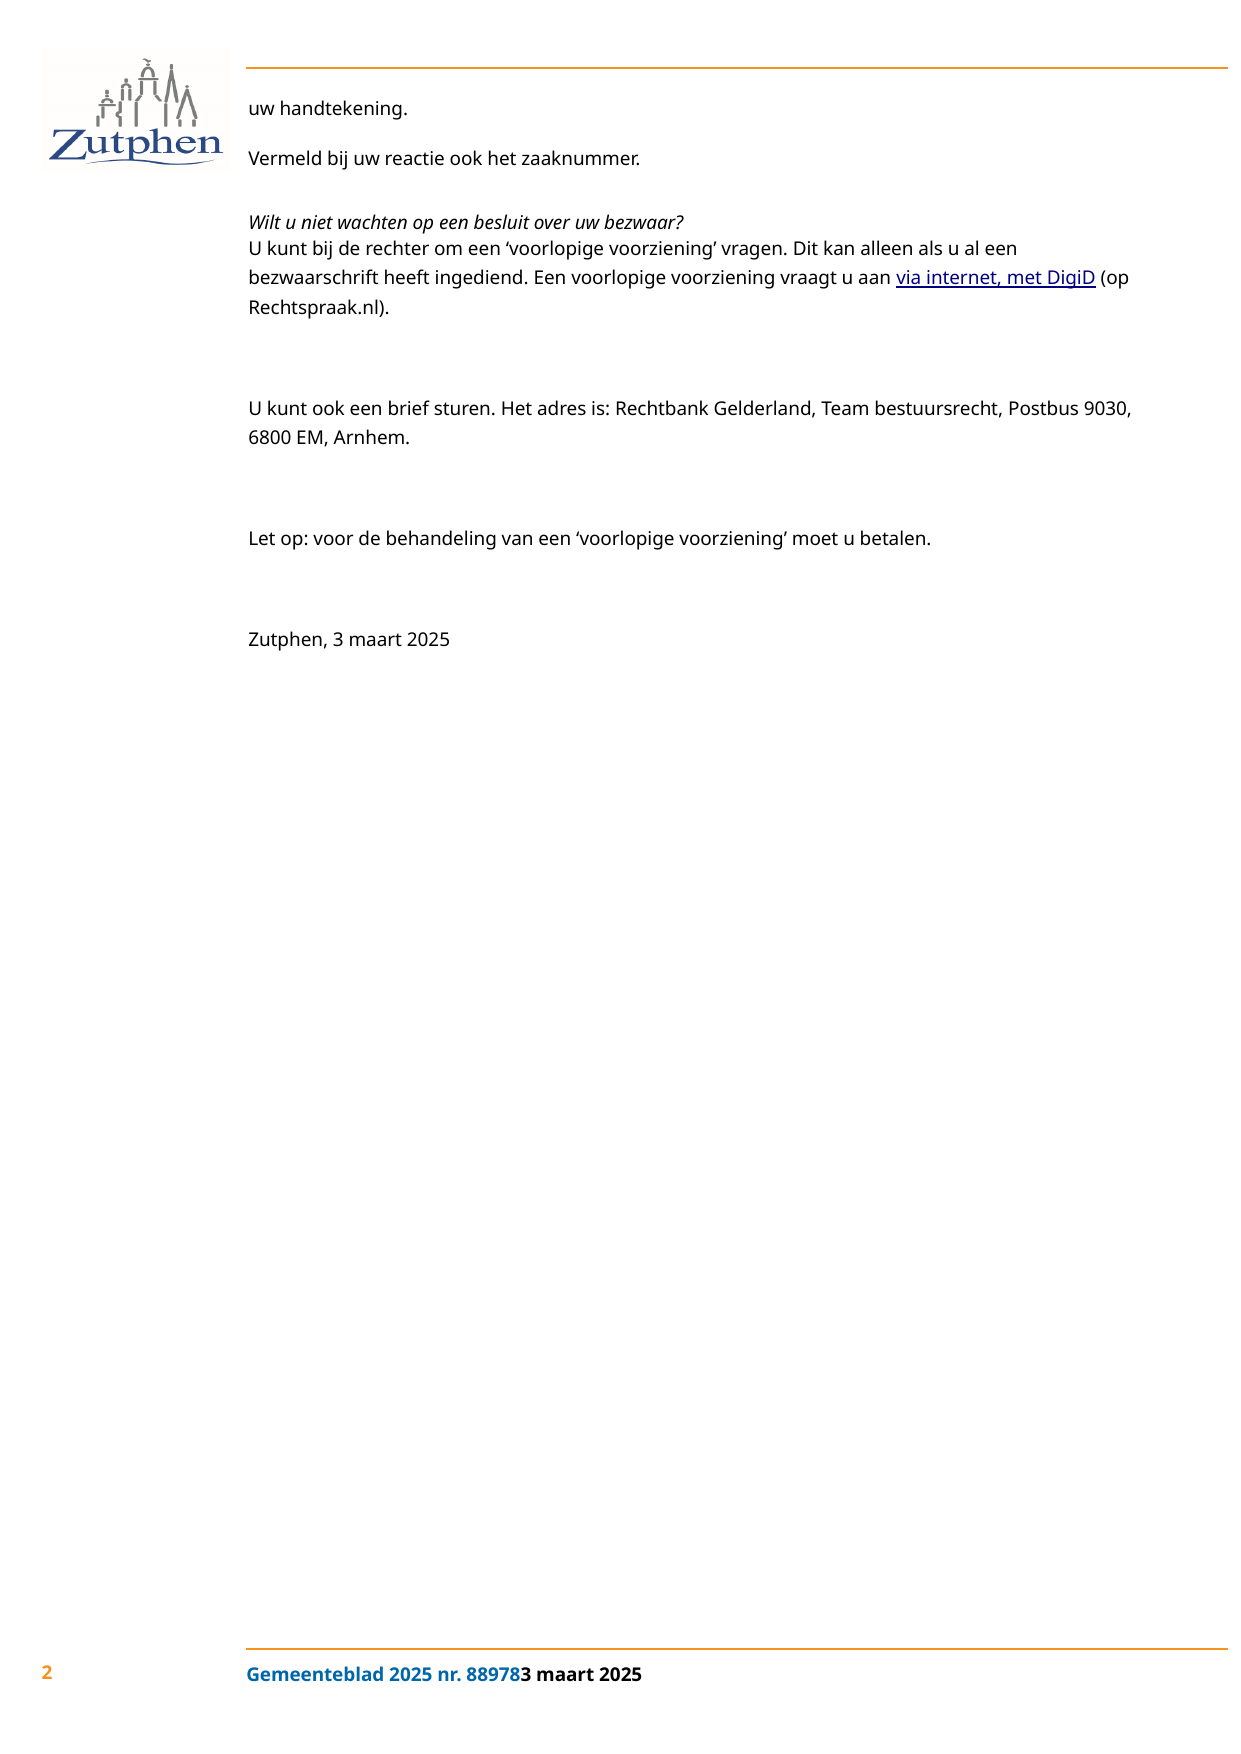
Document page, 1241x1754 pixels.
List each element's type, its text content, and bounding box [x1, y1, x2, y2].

text Zutphen, 3 maart 2025 [248, 626, 1152, 652]
text Let op: voor de behandeling van een ‘voorlopige voorziening’ moet u betalen. [248, 525, 1152, 551]
text Vermeld bij uw reactie ook het zaaknummer. [248, 145, 1152, 171]
picture [41, 47, 231, 172]
text U kunt ook een brief sturen. Het adres is: Rechtbank Gelderland, Team bestuursrecht, Postbus 9030, 6800 EM, Arnhem. [248, 395, 1152, 450]
text U kunt bij de rechter om een ‘voorlopige voorziening’ vragen. Dit kan alleen als u al een bezwaarschrift heeft ingediend. Een voorlopige voorziening vraagt u aan via internet, met DigiD (op Rechtspraak.nl). [248, 235, 1152, 320]
text Wilt u niet wachten op een besluit over uw bezwaar? [248, 209, 1152, 235]
text uw handtekening. [248, 95, 1152, 121]
